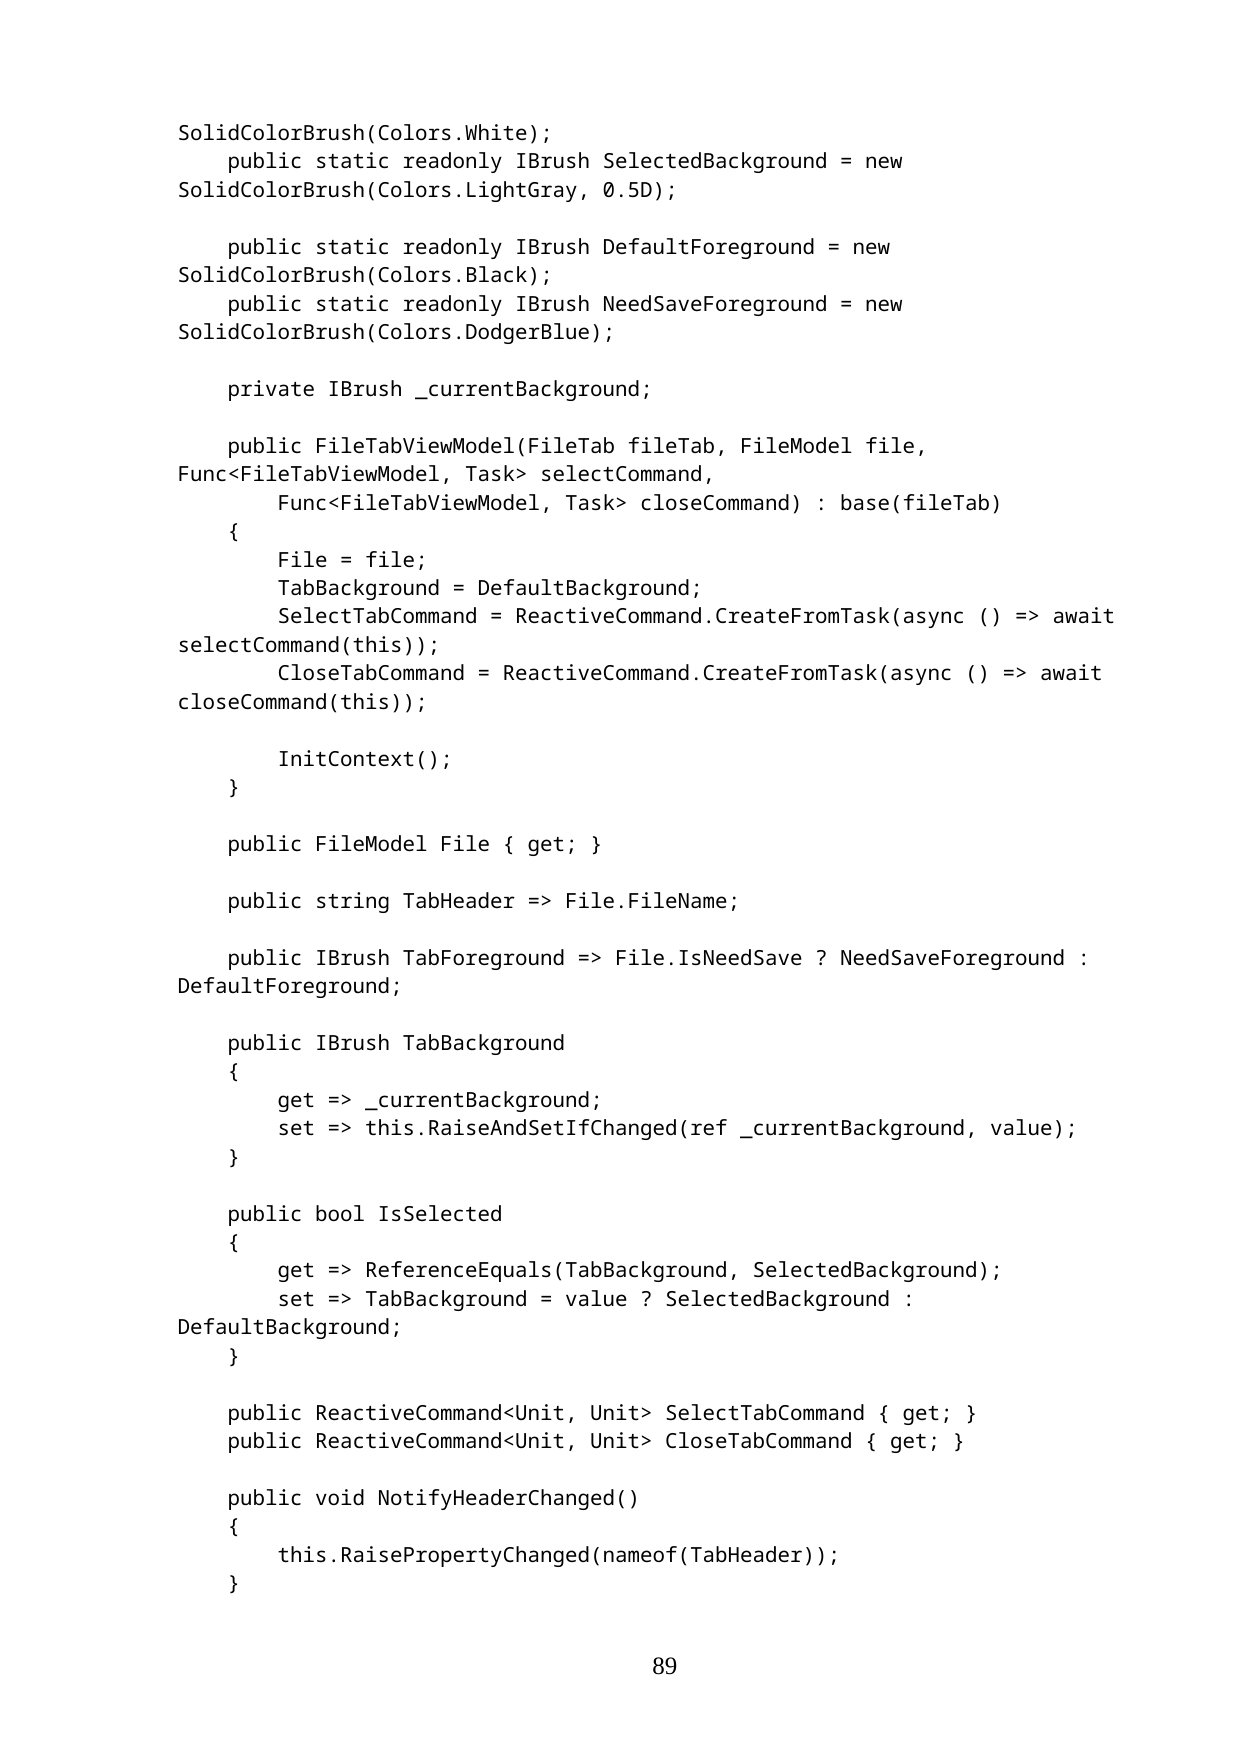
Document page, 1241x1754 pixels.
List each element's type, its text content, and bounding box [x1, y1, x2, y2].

table_header SolidColorBrush(Colors.White); public static readonly IBrush SelectedBackground = new SolidColorBrush(Colors.LightGray, 0.5D); public static readonly IBrush DefaultForeground = new SolidColorBrush(Colors.Black); public static readonly IBrush NeedSaveForeground = new SolidColorBrush(Colors.DodgerBlue); private IBrush _currentBackground; public FileTabViewModel(FileTab fileTab, FileModel file, Func<FileTabViewModel, Task> selectCommand, Func<FileTabViewModel, Task> closeCommand) : base(fileTab) { File = file; TabBackground = DefaultBackground; SelectTabCommand = ReactiveCommand.CreateFromTask(async () => await selectCommand(this)); CloseTabCommand = ReactiveCommand.CreateFromTask(async () => await closeCommand(this)); InitContext(); } public FileModel File { get; } public string TabHeader => File.FileName; public IBrush TabForeground => File.IsNeedSave ? NeedSaveForeground : DefaultForeground; public IBrush TabBackground { get => _currentBackground; set => this.RaiseAndSetIfChanged(ref _currentBackground, value); } public bool IsSelected { get => ReferenceEquals(TabBackground, SelectedBackground); set => TabBackground = value ? SelectedBackground : DefaultBackground; } public ReactiveCommand<Unit, Unit> SelectTabCommand { get; } public ReactiveCommand<Unit, Unit> CloseTabCommand { get; } public void NotifyHeaderChanged() { this.RaisePropertyChanged(nameof(TabHeader)); } [177, 118, 1152, 1597]
